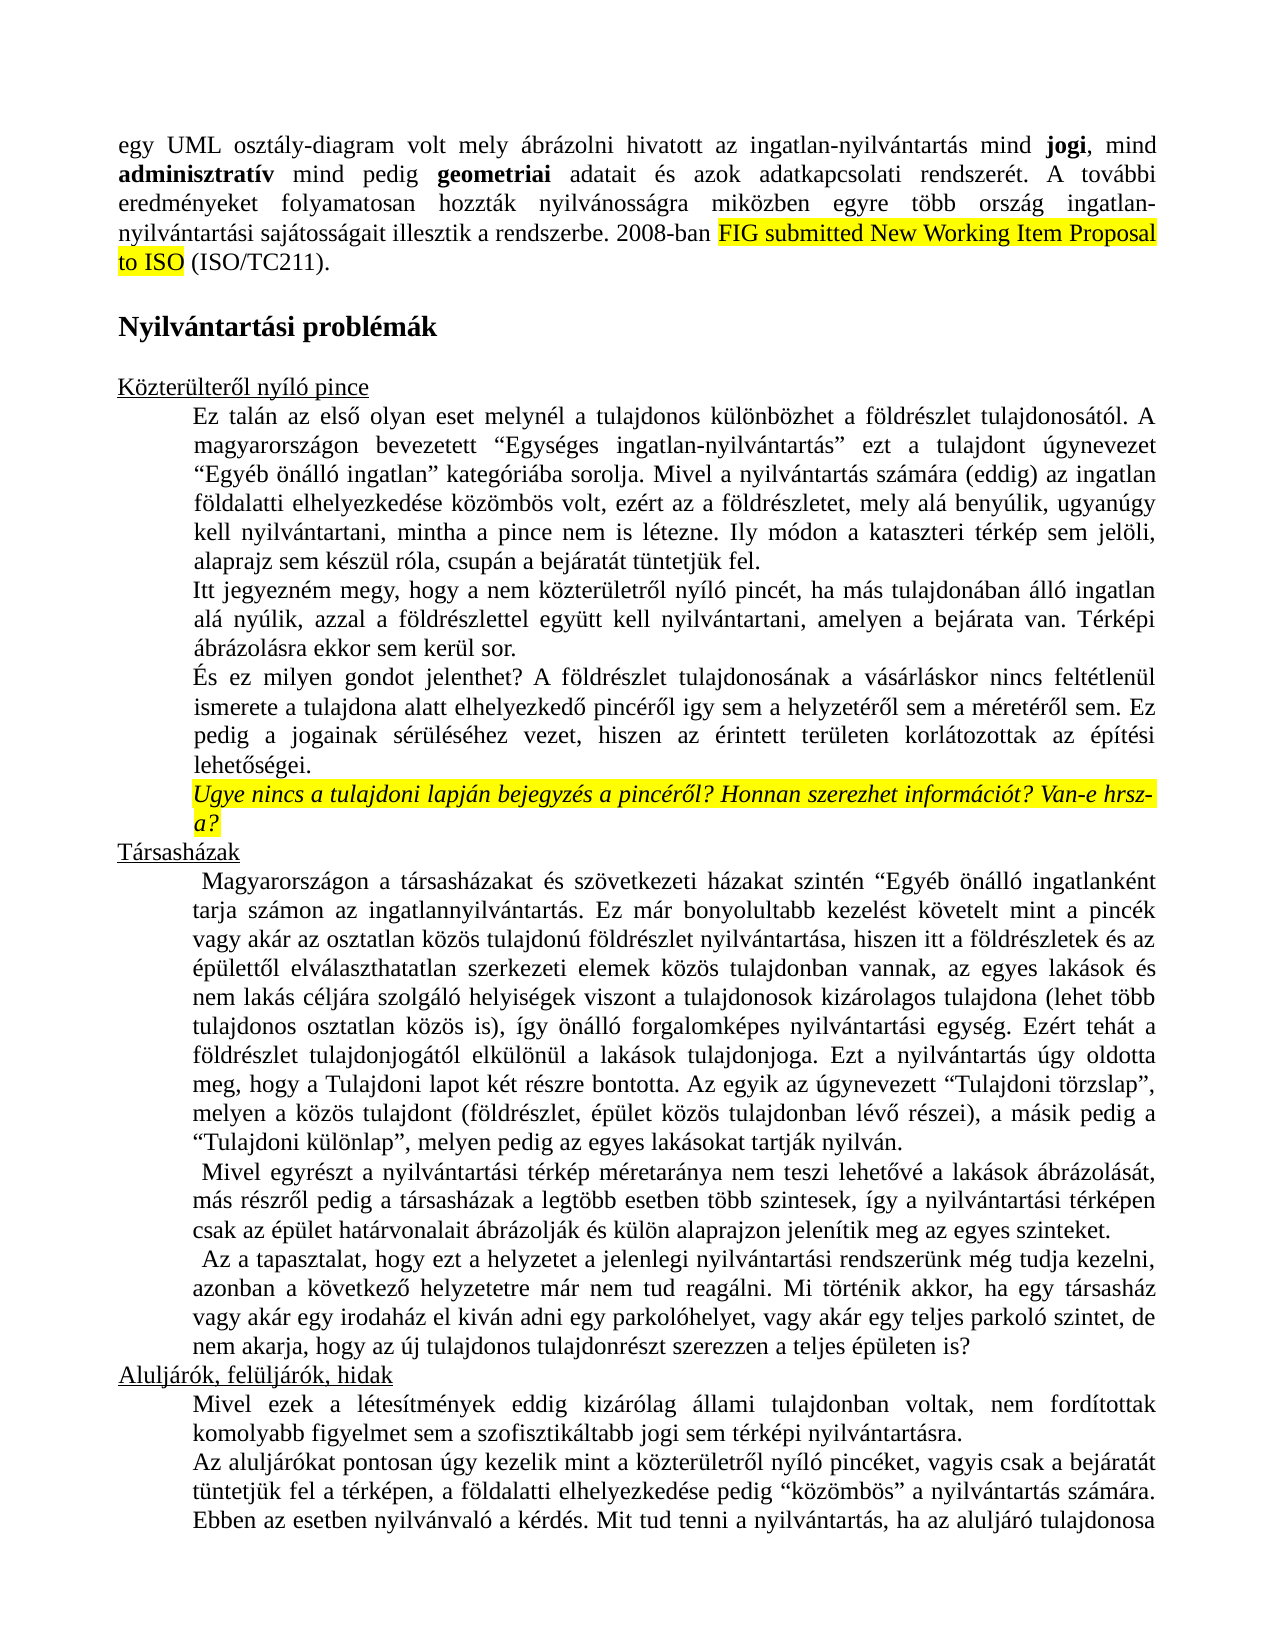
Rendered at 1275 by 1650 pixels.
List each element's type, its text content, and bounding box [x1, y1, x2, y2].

text Ugye nincs a tulajdoni lapján bejegyzés a pincéről? Honnan szerezhet információt? Van-e hrsz-a? [192, 778, 1157, 837]
text egy UML osztály-diagram volt mely ábrázolni hivatott az ingatlan-nyilvántartás mind jogi, mind adminisztratív mind pedig geometriai adatait és azok adatkapcsolati rendszerét. A további eredményeket folyamatosan hozzták nyilvánosságra miközben egyre több ország ingatlan-nyilvántartási sajátosságait illesztik a rendszerbe. 2008-ban FIG submitted New Working Item Proposal to ISO (ISO/TC211). [118, 130, 1157, 276]
text Mivel ezek a létesítmények eddig kizárólag állami tulajdonban voltak, nem fordítottak komolyabb figyelmet sem a szofisztikáltabb jogi sem térképi nyilvántartásra. [192, 1389, 1157, 1447]
text És ez milyen gondot jelenthet? A földrészlet tulajdonosának a vásárláskor nincs feltétlenül ismerete a tulajdona alatt elhelyezkedő pincéről igy sem a helyzetéről sem a méretéről sem. Ez pedig a jogainak sérüléséhez vezet, hiszen az érintett területen korlátozottak az építési lehetőségei. [192, 662, 1157, 778]
text Ez talán az első olyan eset melynél a tulajdonos különbözhet a földrészlet tulajdonosától. A magyarországon bevezetett “Egységes ingatlan-nyilvántartás” ezt a tulajdont úgynevezet “Egyéb önálló ingatlan” kategóriába sorolja. Mivel a nyilvántartás számára (eddig) az ingatlan földalatti elhelyezkedése közömbös volt, ezért az a földrészletet, mely alá benyúlik, ugyanúgy kell nyilvántartani, mintha a pince nem is létezne. Ily módon a kataszteri térkép sem jelöli, alaprajz sem készül róla, csupán a bejáratát tüntetjük fel. [192, 401, 1157, 575]
text Társasházak [117, 837, 1157, 866]
text Itt jegyezném megy, hogy a nem közterületről nyíló pincét, ha más tulajdonában álló ingatlan alá nyúlik, azzal a földrészlettel együtt kell nyilvántartani, amelyen a bejárata van. Térképi ábrázolásra ekkor sem kerül sor. [192, 575, 1157, 662]
text Mivel egyrészt a nyilvántartási térkép méretaránya nem teszi lehetővé a lakások ábrázolását, más részről pedig a társasházak a legtöbb esetben több szintesek, így a nyilvántartási térképen csak az épület határvonalait ábrázolják és külön alaprajzon jelenítik meg az egyes szinteket. [192, 1156, 1157, 1243]
text Az a tapasztalat, hogy ezt a helyzetet a jelenlegi nyilvántartási rendszerünk még tudja kezelni, azonban a következő helyzetetre már nem tud reagálni. Mi történik akkor, ha egy társasház vagy akár egy irodaház el kiván adni egy parkolóhelyet, vagy akár egy teljes parkoló szintet, de nem akarja, hogy az új tulajdonos tulajdonrészt szerezzen a teljes épületen is? [192, 1243, 1157, 1360]
text Az aluljárókat pontosan úgy kezelik mint a közterületről nyíló pincéket, vagyis csak a bejáratát tüntetjük fel a térképen, a földalatti elhelyezkedése pedig “közömbös” a nyilvántartás számára. Ebben az esetben nyilvánvaló a kérdés. Mit tud tenni a nyilvántartás, ha az aluljáró tulajdonosa [192, 1447, 1157, 1534]
text Nyilvántartási problémák [118, 309, 1157, 343]
text Aluljárók, felüljárók, hidak [118, 1360, 1157, 1389]
text Magyarországon a társasházakat és szövetkezeti házakat szintén “Egyéb önálló ingatlanként tarja számon az ingatlannyilvántartás. Ez már bonyolultabb kezelést követelt mint a pincék vagy akár az osztatlan közös tulajdonú földrészlet nyilvántartása, hiszen itt a földrészletek és az épülettől elválaszthatatlan szerkezeti elemek közös tulajdonban vannak, az egyes lakások és nem lakás céljára szolgáló helyiségek viszont a tulajdonosok kizárolagos tulajdona (lehet több tulajdonos osztatlan közös is), így önálló forgalomképes nyilvántartási egység. Ezért tehát a földrészlet tulajdonjogától elkülönül a lakások tulajdonjoga. Ezt a nyilvántartás úgy oldotta meg, hogy a Tulajdoni lapot két részre bontotta. Az egyik az úgynevezett “Tulajdoni törzslap”, melyen a közös tulajdont (földrészlet, épület közös tulajdonban lévő részei), a másik pedig a “Tulajdoni különlap”, melyen pedig az egyes lakásokat tartják nyilván. [192, 866, 1157, 1156]
text Közterülteről nyíló pince [117, 372, 1157, 401]
